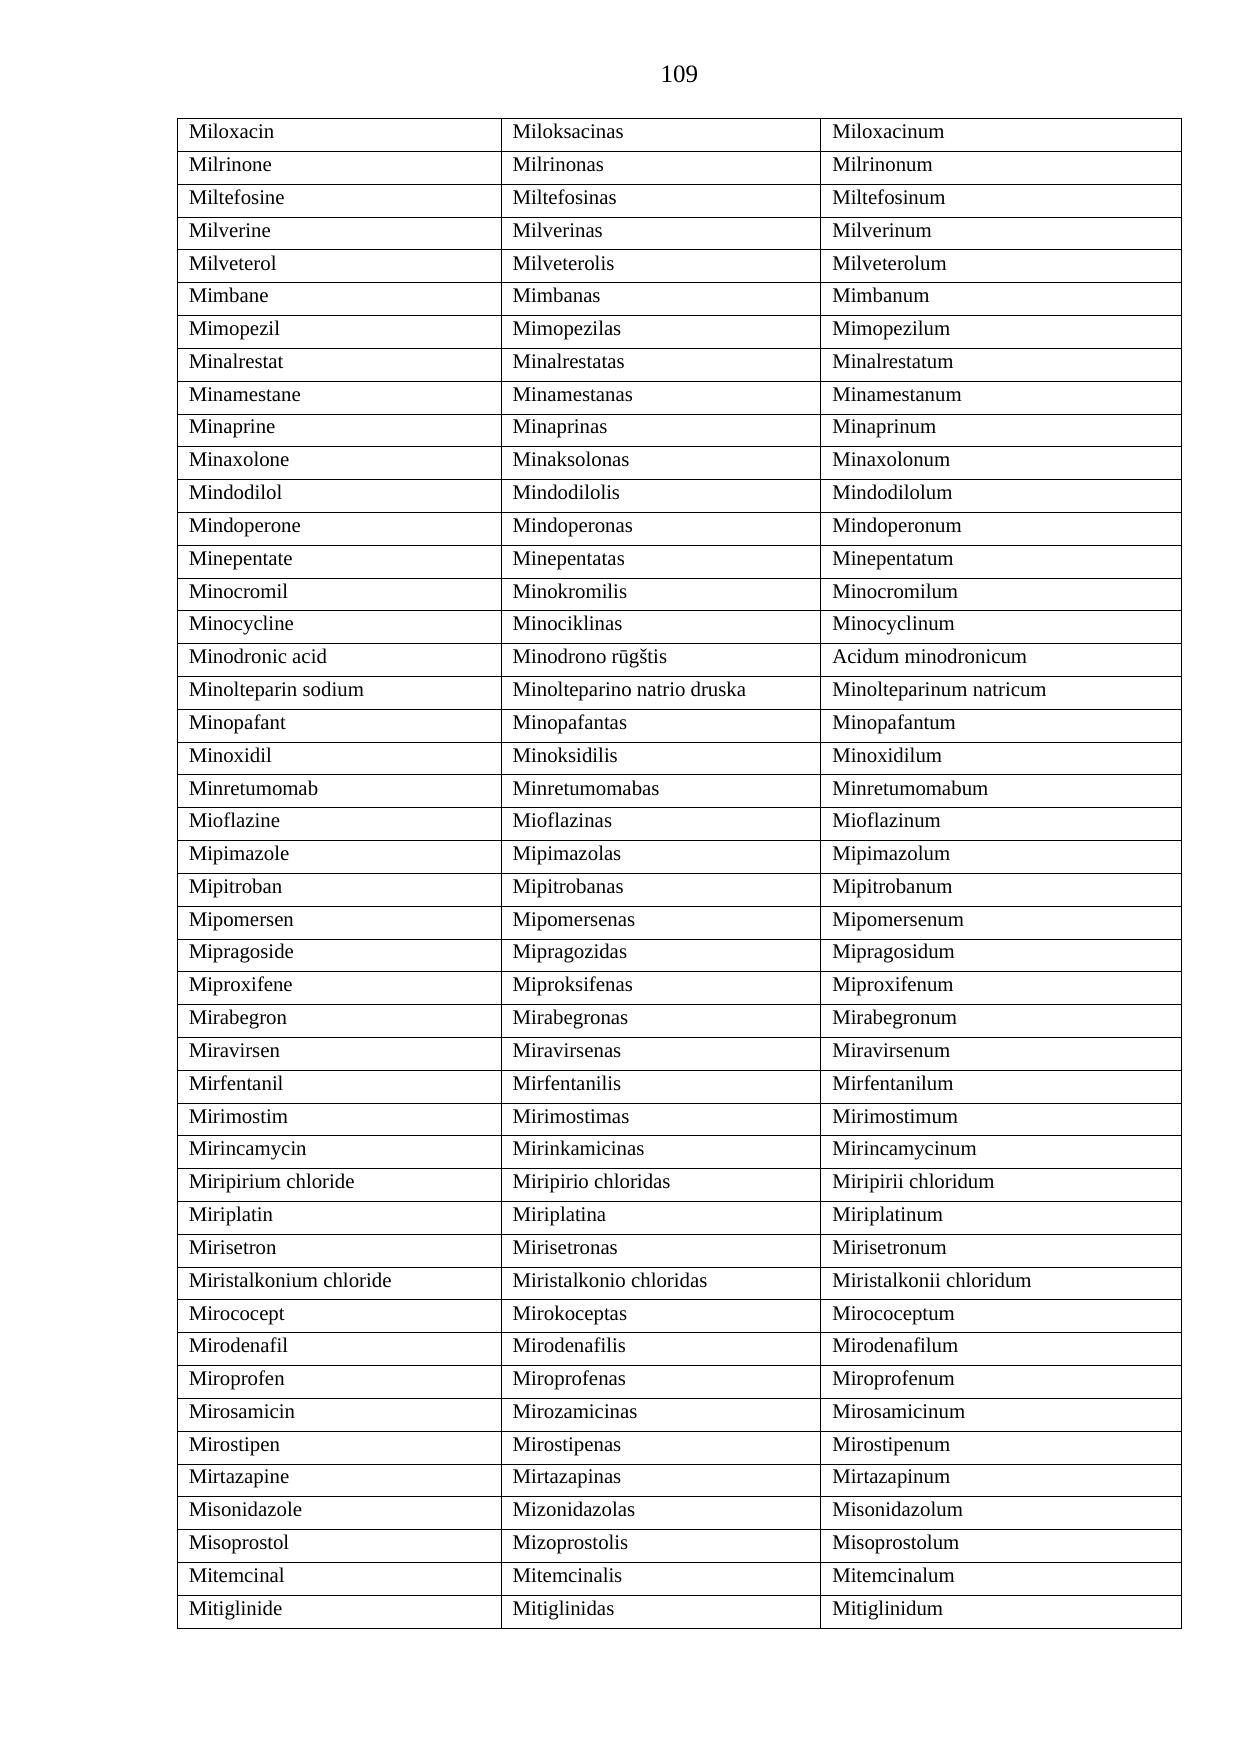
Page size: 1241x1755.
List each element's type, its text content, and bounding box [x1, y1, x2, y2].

table_cell Mitiglinidum [821, 1596, 1181, 1627]
table_cell Minretumomabas [502, 775, 820, 807]
table_cell Minaxolonum [821, 447, 1181, 479]
table_cell Mizoprostolis [502, 1530, 820, 1562]
table_cell Miripirium chloride [178, 1169, 501, 1201]
table_cell Misoprostol [178, 1530, 501, 1562]
table_cell Mirimostimas [502, 1104, 820, 1135]
table_cell Misonidazolum [821, 1497, 1181, 1529]
table_cell Minoksidilis [502, 743, 820, 774]
table_cell Mirococept [178, 1300, 501, 1332]
table_cell Milverine [178, 218, 501, 249]
table_cell Minamestane [178, 382, 501, 413]
table_cell Mipomersen [178, 907, 501, 938]
table_cell Minepentate [178, 546, 501, 577]
table_cell Miripirio chloridas [502, 1169, 820, 1201]
table_cell Minaprine [178, 415, 501, 446]
table_cell Mitemcinalis [502, 1563, 820, 1595]
table_cell Minolteparinum natricum [821, 677, 1181, 709]
table_cell Minalrestatum [821, 349, 1181, 381]
table_cell Mipimazolum [821, 841, 1181, 873]
table_cell Minaprinas [502, 415, 820, 446]
table_cell Minalrestatas [502, 349, 820, 381]
table_cell Miproksifenas [502, 972, 820, 1004]
table_cell Mirostipen [178, 1432, 501, 1463]
table_cell Mirinkamicinas [502, 1136, 820, 1168]
table_cell Mimopezilas [502, 316, 820, 348]
table_cell Minoxidilum [821, 743, 1181, 774]
table_cell Mindodilol [178, 480, 501, 512]
table_cell Minolteparino natrio druska [502, 677, 820, 709]
table_cell Mitiglinide [178, 1596, 501, 1627]
table_cell Miltefosinum [821, 185, 1181, 217]
table_cell Miroprofen [178, 1366, 501, 1398]
table_cell Mirincamycinum [821, 1136, 1181, 1168]
table_cell Miroprofenum [821, 1366, 1181, 1398]
table_cell Acidum minodronicum [821, 644, 1181, 676]
table_cell Mirfentanil [178, 1071, 501, 1102]
table_cell Milveterolum [821, 250, 1181, 282]
table_cell Mipimazole [178, 841, 501, 873]
table_cell Mindoperonas [502, 513, 820, 545]
table_cell Miproxifenum [821, 972, 1181, 1004]
table_cell Mitemcinalum [821, 1563, 1181, 1595]
table_cell Milverinum [821, 218, 1181, 249]
table_cell Mirabegronas [502, 1005, 820, 1037]
table_cell Mioflazine [178, 808, 501, 840]
table_cell Mirodenafilum [821, 1333, 1181, 1365]
table_cell Mirodenafil [178, 1333, 501, 1365]
table_cell Mindodilolis [502, 480, 820, 512]
table_cell Mimbanum [821, 283, 1181, 315]
table_cell Mirimostim [178, 1104, 501, 1135]
table_cell Mirisetronum [821, 1235, 1181, 1267]
table_cell Miristalkonium chloride [178, 1268, 501, 1299]
table_cell Mimbane [178, 283, 501, 315]
table_cell Miravirsenas [502, 1038, 820, 1070]
table_cell Mirimostimum [821, 1104, 1181, 1135]
table_cell Miltefosinas [502, 185, 820, 217]
table_cell Minolteparin sodium [178, 677, 501, 709]
table_cell Mipitroban [178, 874, 501, 906]
table_cell Mindoperonum [821, 513, 1181, 545]
table_cell Milrinonum [821, 152, 1181, 184]
table_cell Mioflazinas [502, 808, 820, 840]
table_cell Mirabegron [178, 1005, 501, 1037]
table_cell Mirincamycin [178, 1136, 501, 1168]
table_cell Mindoperone [178, 513, 501, 545]
table_cell Minodrono rūgštis [502, 644, 820, 676]
table_cell Mirodenafilis [502, 1333, 820, 1365]
table_cell Minopafant [178, 710, 501, 742]
table_cell Minocycline [178, 611, 501, 643]
table_cell Mirfentanilis [502, 1071, 820, 1102]
table_cell Miloxacinum [821, 119, 1181, 151]
table_cell Milrinone [178, 152, 501, 184]
table_cell Mipitrobanas [502, 874, 820, 906]
table_cell Minalrestat [178, 349, 501, 381]
table_cell Minaxolone [178, 447, 501, 479]
table_cell Misonidazole [178, 1497, 501, 1529]
table_cell Mirostipenum [821, 1432, 1181, 1463]
table_cell Milveterol [178, 250, 501, 282]
table_cell Mirtazapinum [821, 1465, 1181, 1496]
table_cell Miristalkonii chloridum [821, 1268, 1181, 1299]
table_cell Minamestanum [821, 382, 1181, 413]
table_cell Mimopezil [178, 316, 501, 348]
table_cell Mirtazapine [178, 1465, 501, 1496]
table_cell Mirabegronum [821, 1005, 1181, 1037]
table_cell Minocyclinum [821, 611, 1181, 643]
table_cell Miroprofenas [502, 1366, 820, 1398]
table_cell Mitiglinidas [502, 1596, 820, 1627]
table_cell Minodronic acid [178, 644, 501, 676]
table_cell Mirosamicinum [821, 1399, 1181, 1431]
table_cell Minopafantas [502, 710, 820, 742]
table_cell Mirococeptum [821, 1300, 1181, 1332]
table_cell Mipragoside [178, 940, 501, 971]
table_cell Mipragosidum [821, 940, 1181, 971]
table_cell Mirfentanilum [821, 1071, 1181, 1102]
table_cell Milrinonas [502, 152, 820, 184]
table_cell Miristalkonio chloridas [502, 1268, 820, 1299]
table_cell Mirosamicin [178, 1399, 501, 1431]
table_cell Miproxifene [178, 972, 501, 1004]
table_cell Minepentatas [502, 546, 820, 577]
table_cell Miriplatina [502, 1202, 820, 1234]
table_cell Mirostipenas [502, 1432, 820, 1463]
table_cell Minociklinas [502, 611, 820, 643]
table_cell Miltefosine [178, 185, 501, 217]
table_cell Mipimazolas [502, 841, 820, 873]
table_cell Miravirsenum [821, 1038, 1181, 1070]
table_cell Mipomersenas [502, 907, 820, 938]
table_cell Mimbanas [502, 283, 820, 315]
table_cell Miravirsen [178, 1038, 501, 1070]
table_cell Minocromil [178, 579, 501, 610]
table_cell Miriplatinum [821, 1202, 1181, 1234]
table_cell Miloksacinas [502, 119, 820, 151]
table_cell Minamestanas [502, 382, 820, 413]
table_cell Minaprinum [821, 415, 1181, 446]
table_cell Mirisetron [178, 1235, 501, 1267]
table_cell Minokromilis [502, 579, 820, 610]
table_cell Mipragozidas [502, 940, 820, 971]
table_cell Miripirii chloridum [821, 1169, 1181, 1201]
table_cell Milverinas [502, 218, 820, 249]
table_cell Mindodilolum [821, 480, 1181, 512]
table_cell Minocromilum [821, 579, 1181, 610]
table_cell Mitemcinal [178, 1563, 501, 1595]
table_cell Mirozamicinas [502, 1399, 820, 1431]
table_cell Milveterolis [502, 250, 820, 282]
table_cell Minaksolonas [502, 447, 820, 479]
table_cell Minretumomabum [821, 775, 1181, 807]
table_cell Mizonidazolas [502, 1497, 820, 1529]
table_cell Miriplatin [178, 1202, 501, 1234]
table_cell Misoprostolum [821, 1530, 1181, 1562]
table_cell Miloxacin [178, 119, 501, 151]
table_cell Mipitrobanum [821, 874, 1181, 906]
table_cell Mioflazinum [821, 808, 1181, 840]
table_cell Minopafantum [821, 710, 1181, 742]
table_cell Mipomersenum [821, 907, 1181, 938]
table_cell Mimopezilum [821, 316, 1181, 348]
table_cell Minoxidil [178, 743, 501, 774]
table_cell Mirokoceptas [502, 1300, 820, 1332]
table_cell Minretumomab [178, 775, 501, 807]
table_cell Mirisetronas [502, 1235, 820, 1267]
table_cell Minepentatum [821, 546, 1181, 577]
table_cell Mirtazapinas [502, 1465, 820, 1496]
